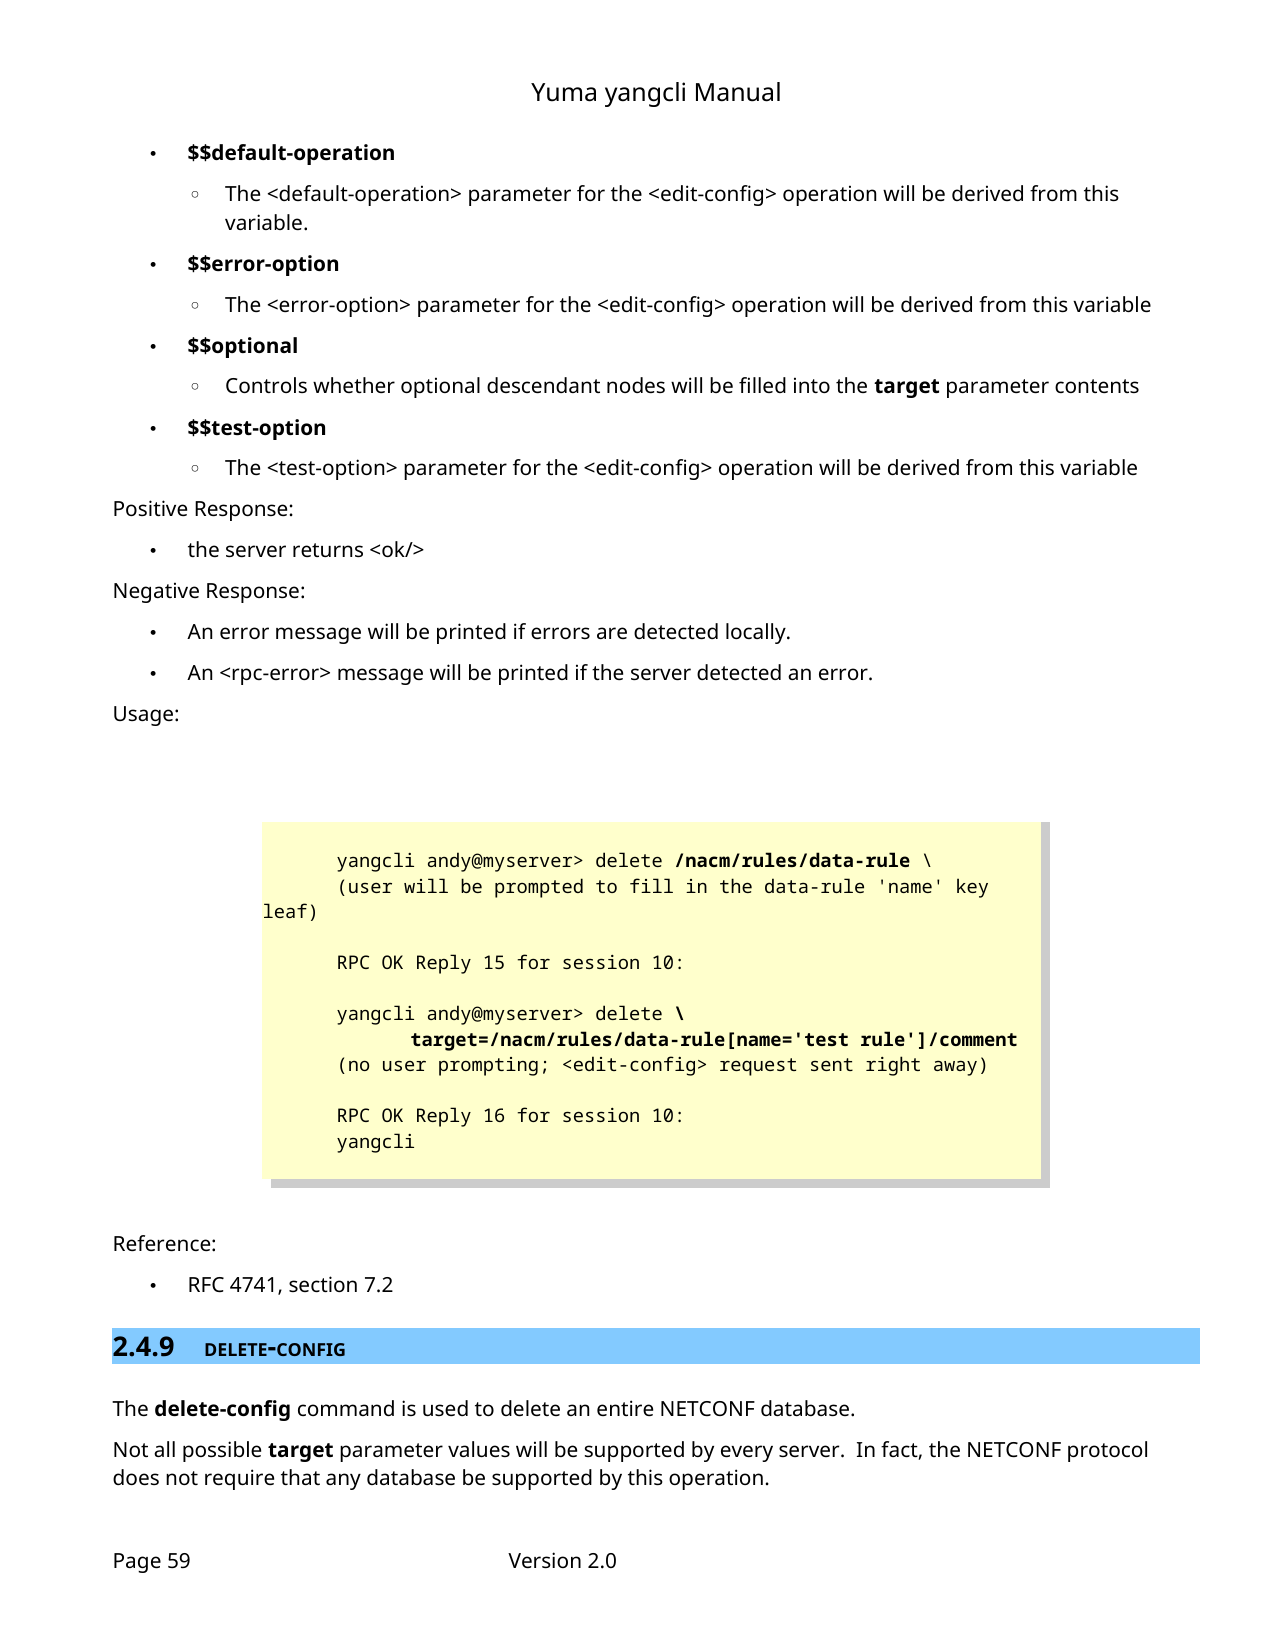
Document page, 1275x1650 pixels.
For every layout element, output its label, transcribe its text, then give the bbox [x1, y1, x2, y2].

list The <default-operation> parameter for the <edit-config> operation will be derived from this variable. [187, 179, 1200, 236]
text yangcli [262, 1128, 1041, 1154]
list $$optional [150, 331, 1200, 359]
text The delete-config command is used to delete an entire NETCONF database. [112, 1394, 1200, 1422]
list $$default-operation [150, 138, 1200, 167]
text Positive Response: [112, 494, 1200, 523]
text RPC OK Reply 15 for session 10: [262, 949, 1041, 975]
list An error message will be printed if errors are detected locally. [150, 617, 1200, 646]
text yangcli andy@myserver> delete /nacm/rules/data-rule \ [262, 847, 1041, 873]
text RPC OK Reply 16 for session 10: [262, 1103, 1041, 1128]
text yangcli andy@myserver> delete \ [262, 1001, 1041, 1026]
list the server returns <ok/> [150, 535, 1200, 564]
list The <test-option> parameter for the <edit-config> operation will be derived from this variable [187, 453, 1200, 482]
list Controls whether optional descendant nodes will be filled into the target parameter contents [187, 372, 1200, 400]
subtitle delete-config [112, 1328, 1200, 1364]
list $$test-option [150, 413, 1200, 441]
text Negative Response: [112, 576, 1200, 605]
list The <error-option> parameter for the <edit-config> operation will be derived from this variable [187, 290, 1200, 318]
list $$error-option [150, 249, 1200, 277]
list An <rpc-error> message will be printed if the server detected an error. [150, 658, 1200, 687]
list RFC 4741, section 7.2 [150, 1270, 1200, 1298]
text Not all possible target parameter values will be supported by every server. In fact, the NETCONF protocol does not require that any database be supported by this operation. [112, 1435, 1200, 1492]
text (no user prompting; <edit-config> request sent right away) [262, 1052, 1041, 1077]
text target=/nacm/rules/data-rule[name='test rule']/comment [262, 1026, 1041, 1052]
text (user will be prompted to fill in the data-rule 'name' key leaf) [262, 873, 1041, 924]
text Reference: [112, 1229, 1200, 1258]
text Usage: [112, 699, 1200, 728]
